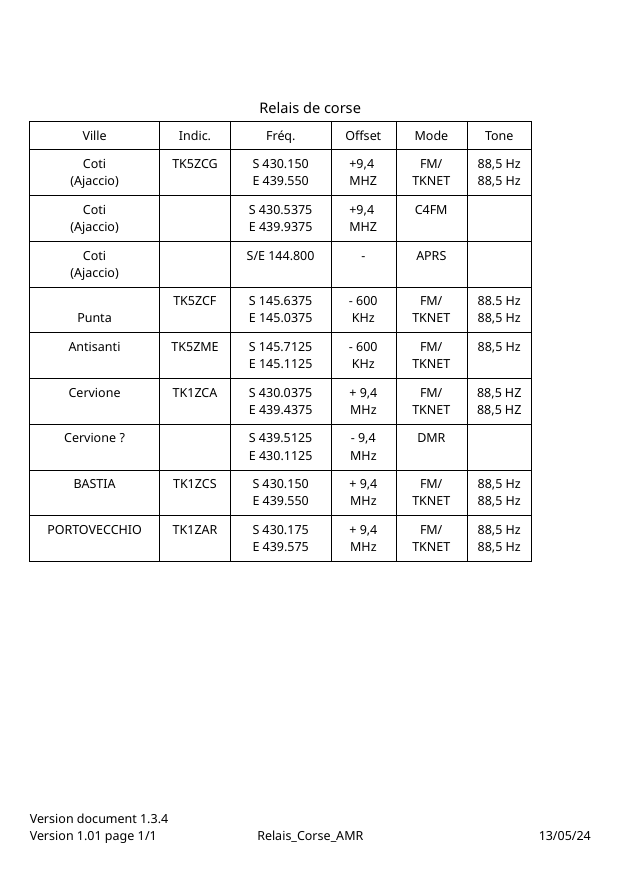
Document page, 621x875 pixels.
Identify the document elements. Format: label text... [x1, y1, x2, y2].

table_cell [468, 242, 531, 287]
table_header Ville [30, 122, 159, 149]
table_cell TK5ZCG [160, 150, 230, 195]
table_cell 88,5 Hz 88,5 Hz [468, 471, 531, 515]
table_cell Coti (Ajaccio) [30, 242, 159, 287]
table_cell Cervione [30, 379, 159, 424]
table_cell [160, 242, 230, 287]
table_cell TK1ZCA [160, 379, 230, 424]
table_cell FM/TKNET [397, 379, 467, 424]
table_cell TK1ZCS [160, 471, 230, 515]
table_cell 88.5 Hz 88,5 Hz [468, 288, 531, 332]
table_cell FM/TKNET [397, 150, 467, 195]
table_cell [160, 196, 230, 241]
table_cell - 600 KHz [332, 288, 396, 332]
table_cell [160, 425, 230, 469]
table_cell S 430.5375 E 439.9375 [231, 196, 331, 241]
table_cell [468, 196, 531, 241]
table_cell FM/TKNET [397, 471, 467, 515]
table_cell S 430.175 E 439.575 [231, 516, 331, 561]
table_cell S 430.150 E 439.550 [231, 150, 331, 195]
table_cell S 145.7125 E 145.1125 [231, 333, 331, 378]
table_cell BASTIA [30, 471, 159, 515]
table_cell - 600 KHz [332, 333, 396, 378]
table_cell Antisanti [30, 333, 159, 378]
table_cell DMR [397, 425, 467, 469]
table_cell Punta [30, 288, 159, 332]
table_cell + 9,4 MHz [332, 471, 396, 515]
table_cell +9,4 MHZ [332, 150, 396, 195]
table_cell S 145.6375 E 145.0375 [231, 288, 331, 332]
table_cell PORTOVECCHIO [30, 516, 159, 561]
table_cell 88,5 Hz 88,5 Hz [468, 150, 531, 195]
table_cell - [332, 242, 396, 287]
table_cell + 9,4 MHz [332, 516, 396, 561]
table_cell C4FM [397, 196, 467, 241]
table_cell 88,5 Hz [468, 333, 531, 378]
table_cell FM/TKNET [397, 333, 467, 378]
table_cell - 9,4 MHz [332, 425, 396, 469]
table_cell Cervione ? [30, 425, 159, 469]
table_cell S 439.5125 E 430.1125 [231, 425, 331, 469]
table_header Mode [397, 122, 467, 149]
table_cell APRS [397, 242, 467, 287]
table_cell TK1ZAR [160, 516, 230, 561]
table_cell FM/TKNET [397, 288, 467, 332]
table_cell 88,5 HZ 88,5 HZ [468, 379, 531, 424]
table_header Indic. [160, 122, 230, 149]
table_cell Coti (Ajaccio) [30, 150, 159, 195]
table_header Tone [468, 122, 531, 149]
table_cell S/E 144.800 [231, 242, 331, 287]
table_header Offset [332, 122, 396, 149]
table_cell [468, 425, 531, 469]
table_cell S 430.0375 E 439.4375 [231, 379, 331, 424]
text Relais de corse [29, 98, 591, 118]
table_header Fréq. [231, 122, 331, 149]
table_cell TK5ZCF [160, 288, 230, 332]
table_cell TK5ZME [160, 333, 230, 378]
table_cell + 9,4 MHz [332, 379, 396, 424]
table_cell FM/TKNET [397, 516, 467, 561]
table_cell 88,5 Hz 88,5 Hz [468, 516, 531, 561]
table_cell Coti (Ajaccio) [30, 196, 159, 241]
table_cell S 430.150 E 439.550 [231, 471, 331, 515]
table_cell +9,4 MHZ [332, 196, 396, 241]
